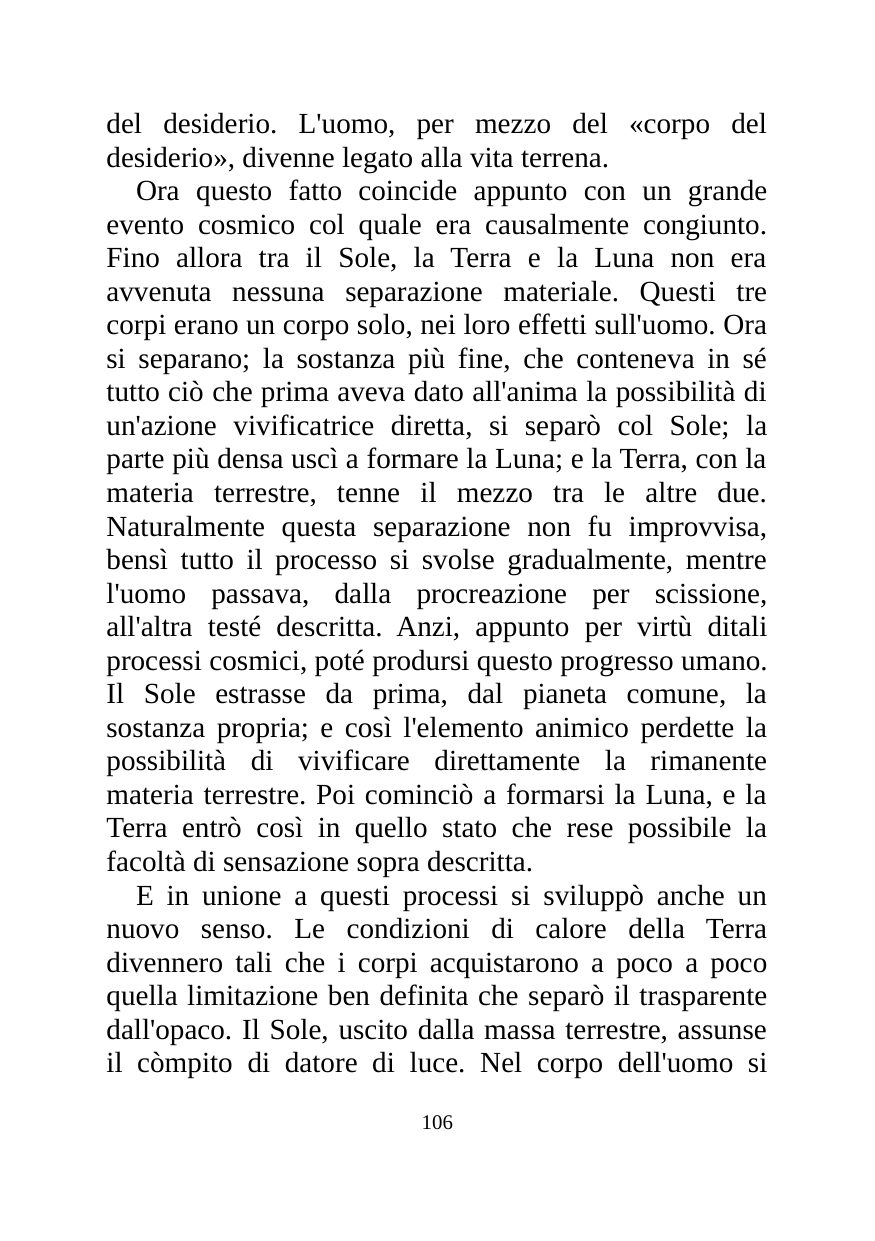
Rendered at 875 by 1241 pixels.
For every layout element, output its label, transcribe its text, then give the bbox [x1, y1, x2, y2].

text Ora questo fatto coincide appunto con un grande evento cosmico col quale era causalmente congiunto. Fino allora tra il Sole, la Terra e la Luna non era avvenuta nessuna separazione materiale. Questi tre corpi erano un corpo solo, nei loro effetti sull'uomo. Ora si separano; la sostanza più fine, che conteneva in sé tutto ciò che prima aveva dato all'anima la possibilità di un'azione vivificatrice diretta, si separò col Sole; la parte più densa uscì a formare la Luna; e la Terra, con la materia terrestre, tenne il mezzo tra le altre due. Naturalmente questa separazione non fu improvvisa, bensì tutto il processo si svolse gradualmente, mentre l'uomo passava, dalla procreazione per scissione, all'altra testé descritta. Anzi, appunto per virtù ditali processi cosmici, poté prodursi questo progresso umano. Il Sole estrasse da prima, dal pianeta comune, la sostanza propria; e così l'elemento animico perdette la possibilità di vivificare direttamente la rimanente materia terrestre. Poi cominciò a formarsi la Luna, e la Terra entrò così in quello stato che rese possibile la facoltà di sensazione sopra descritta. [106, 173, 768, 878]
text del desiderio. L'uomo, per mezzo del «corpo del desiderio», divenne legato alla vita terrena. [106, 106, 768, 173]
text E in unione a questi processi si sviluppò anche un nuovo senso. Le condizioni di calore della Terra divennero tali che i corpi acquistarono a poco a poco quella limitazione ben definita che separò il trasparente dall'opaco. Il Sole, uscito dalla massa terrestre, assunse il còmpito di datore di luce. Nel corpo dell'uomo si [106, 878, 768, 1079]
